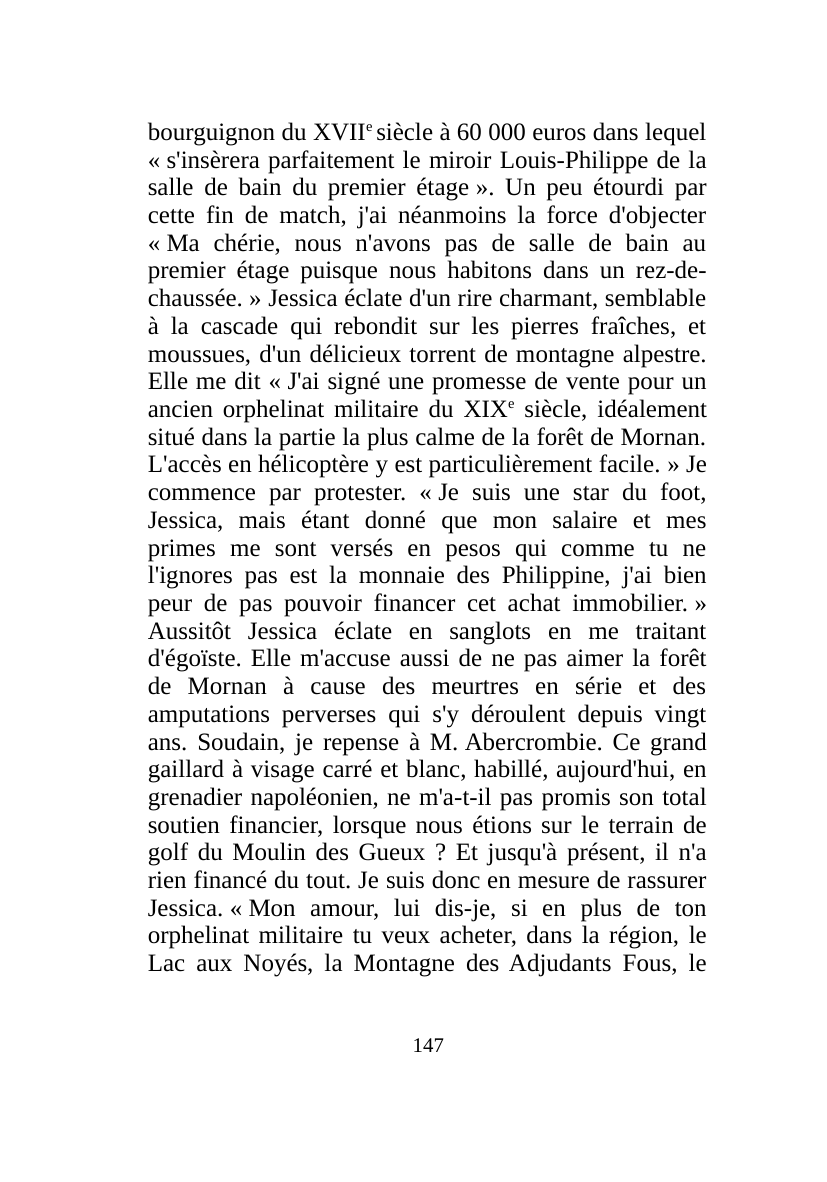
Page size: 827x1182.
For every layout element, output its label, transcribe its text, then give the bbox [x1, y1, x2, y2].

text bourguignon du XVIIe siècle à 60 000 euros dans lequel « s'insèrera parfaitement le miroir Louis-Philippe de la salle de bain du premier étage ». Un peu étourdi par cette fin de match, j'ai néanmoins la force d'objecter « Ma chérie, nous n'avons pas de salle de bain au premier étage puisque nous habitons dans un rez-de-chaussée. » Jessica éclate d'un rire charmant, semblable à la cascade qui rebondit sur les pierres fraîches, et moussues, d'un délicieux torrent de montagne alpestre. Elle me dit « J'ai signé une promesse de vente pour un ancien orphelinat militaire du XIXe siècle, idéalement situé dans la partie la plus calme de la forêt de Mornan. L'accès en hélicoptère y est particulièrement facile. » Je commence par protester. « Je suis une star du foot, Jessica, mais étant donné que mon salaire et mes primes me sont versés en pesos qui comme tu ne l'ignores pas est la monnaie des Philippine, j'ai bien peur de pas pouvoir financer cet achat immobilier. » Aussitôt Jessica éclate en sanglots en me traitant d'égoïste. Elle m'accuse aussi de ne pas aimer la forêt de Mornan à cause des meurtres en série et des amputations perverses qui s'y déroulent depuis vingt ans. Soudain, je repense à M. Abercrombie. Ce grand gaillard à visage carré et blanc, habillé, aujourd'hui, en grenadier napoléonien, ne m'a-t-il pas promis son total soutien financier, lorsque nous étions sur le terrain de golf du Moulin des Gueux ? Et jusqu'à présent, il n'a rien financé du tout. Je suis donc en mesure de rassurer Jessica. « Mon amour, lui dis-je, si en plus de ton orphelinat militaire tu veux acheter, dans la région, le Lac aux Noyés, la Montagne des Adjudants Fous, le [148, 118, 707, 977]
